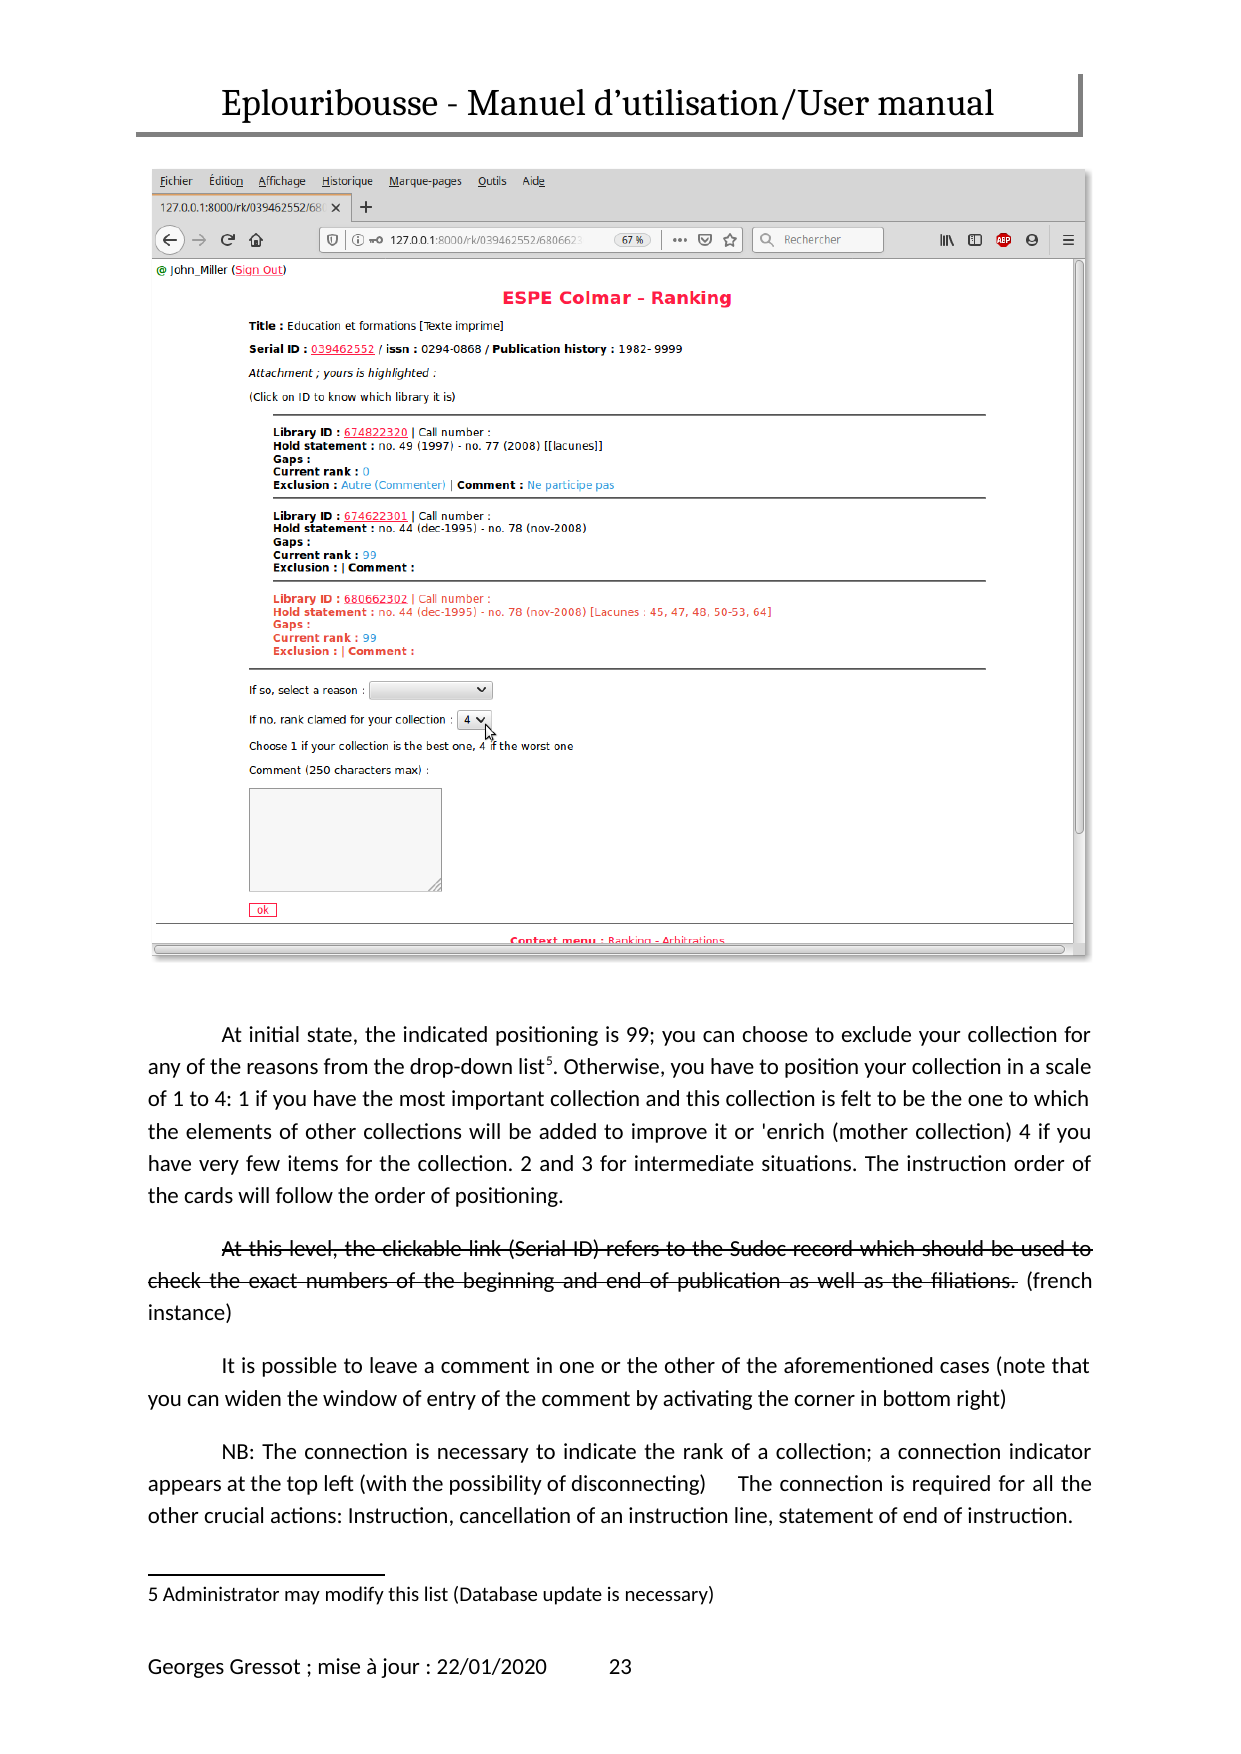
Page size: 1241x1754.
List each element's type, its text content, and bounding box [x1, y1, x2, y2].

picture [147, 164, 1093, 963]
text At initial state, the indicated positioning is 99; you can choose to exclude your collection for any of the reasons from the drop-down list. Otherwise, you have to position your collection in a scale of 1 to 4: 1 if you have the most important collection and this collection is felt to be the one to which the elements of other collections will be added to improve it or 'enrich (mother collection) 4 if you have very few items for the collection. 2 and 3 for intermediate situations. The instruction order of the cards will follow the order of positioning. [148, 1020, 1093, 1209]
text NB: The connection is necessary to indicate the rank of a collection; a connection indicator appears at the top left (with the possibility of disconnecting) The connection is required for all the other crucial actions: Instruction, cancellation of an instruction line, statement of end of instruction. [148, 1437, 1093, 1529]
text It is possible to leave a comment in one or the other of the aforementioned cases (note that you can widen the window of entry of the comment by activating the corner in bottom right) [148, 1352, 1093, 1412]
text At this level, the clickable link (Serial ID) refers to the Sudoc record which should be used to check the exact numbers of the beginning and end of publication as well as the filiations. (french instance) [148, 1234, 1093, 1327]
text Administrator may modify this list (Database update is necessary) [148, 1581, 1093, 1606]
